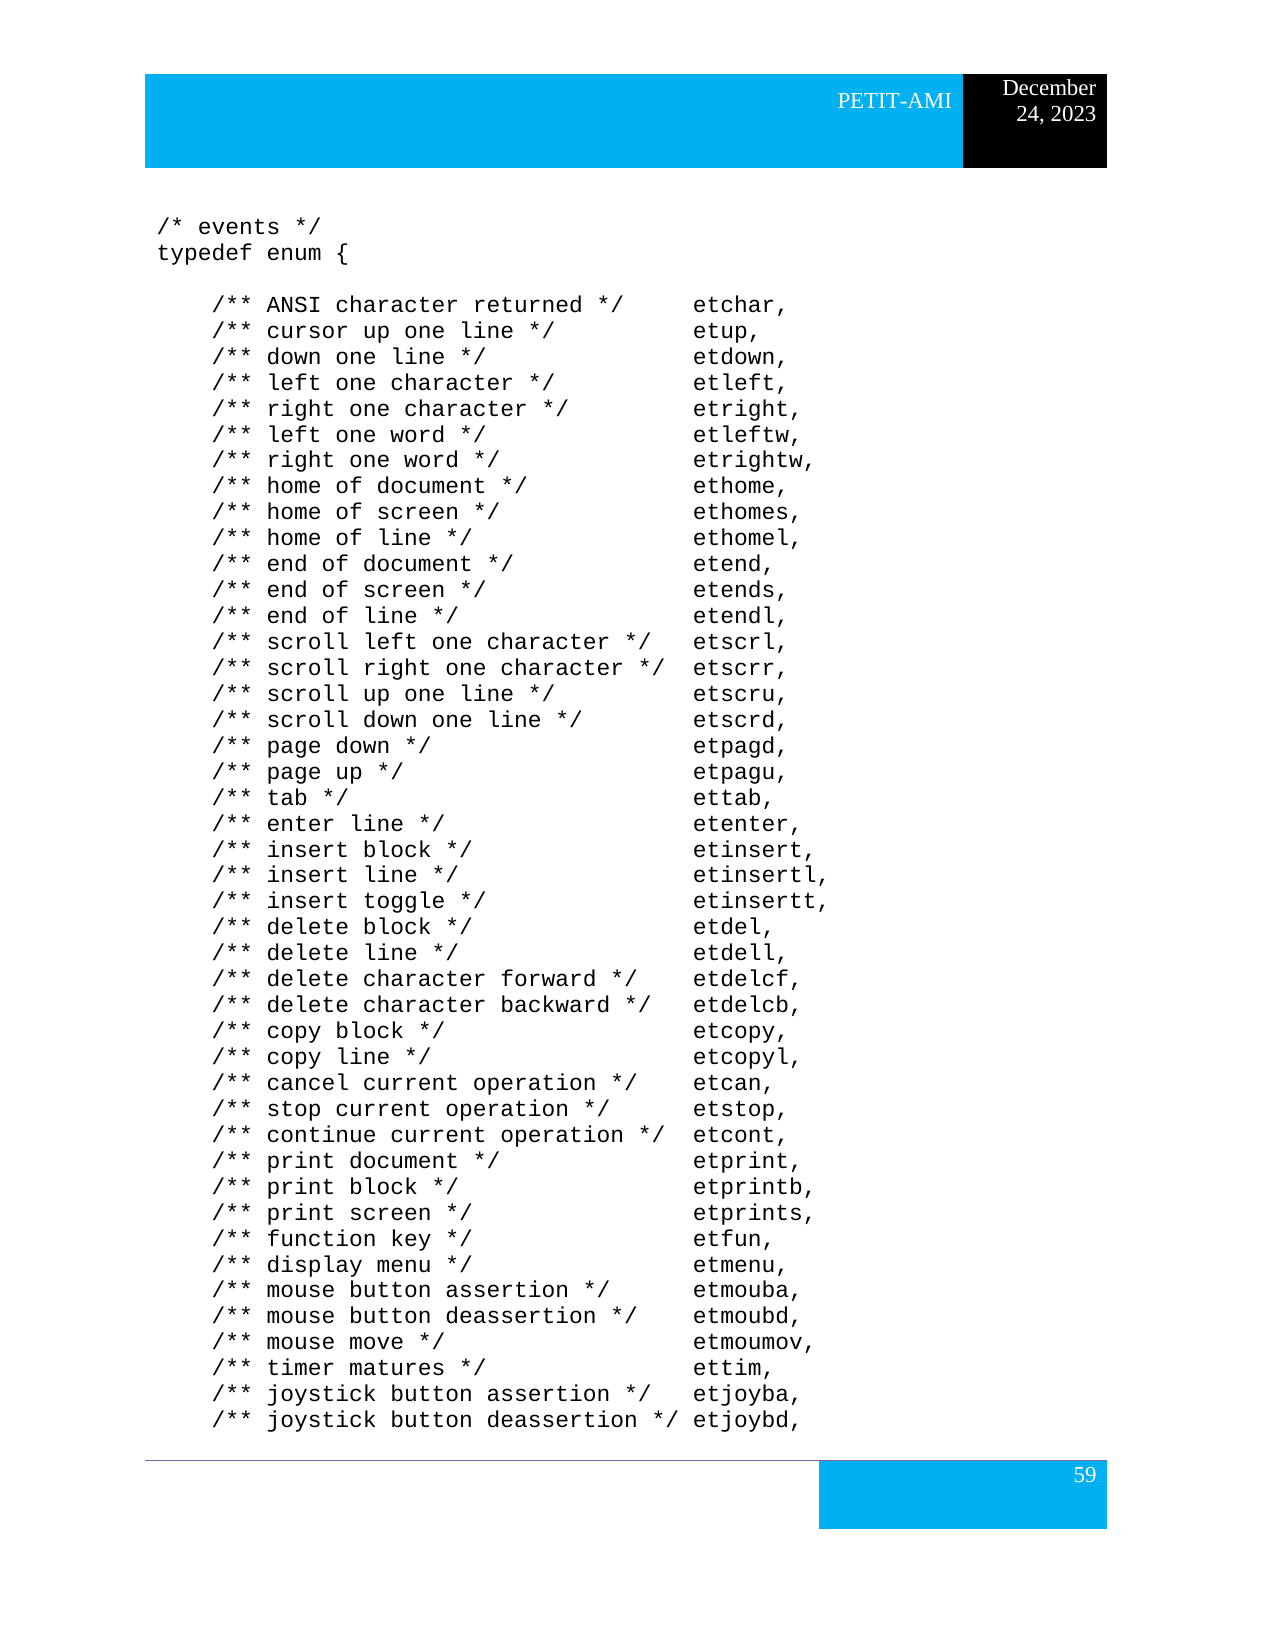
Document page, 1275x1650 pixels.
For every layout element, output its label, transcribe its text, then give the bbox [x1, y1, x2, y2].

text /** mouse button deassertion */ etmoubd, [156, 1305, 1118, 1331]
text /** display menu */ etmenu, [156, 1253, 1118, 1279]
text /** delete block */ etdel, [156, 916, 1118, 942]
text /** function key */ etfun, [156, 1227, 1118, 1253]
text /** delete line */ etdell, [156, 942, 1118, 968]
text /** mouse button assertion */ etmouba, [156, 1279, 1118, 1305]
text /** tab */ ettab, [156, 786, 1118, 812]
text /** left one word */ etleftw, [156, 423, 1118, 449]
text /** copy line */ etcopyl, [156, 1045, 1118, 1071]
text /** timer matures */ ettim, [156, 1357, 1118, 1383]
text /** joystick button deassertion */ etjoybd, [156, 1408, 1118, 1434]
text /** home of screen */ ethomes, [156, 501, 1118, 527]
text /** insert toggle */ etinsertt, [156, 890, 1118, 916]
text /** right one word */ etrightw, [156, 449, 1118, 475]
text /** insert block */ etinsert, [156, 838, 1118, 864]
text /** enter line */ etenter, [156, 812, 1118, 838]
text /** end of document */ etend, [156, 553, 1118, 578]
text /** page down */ etpagd, [156, 734, 1118, 760]
text /** print screen */ etprints, [156, 1201, 1118, 1227]
text /* events */ [156, 215, 1118, 241]
text /** copy block */ etcopy, [156, 1019, 1118, 1045]
text /** insert line */ etinsertl, [156, 864, 1118, 890]
text /** joystick button assertion */ etjoyba, [156, 1383, 1118, 1408]
text /** end of line */ etendl, [156, 604, 1118, 630]
text /** cursor up one line */ etup, [156, 319, 1118, 345]
text /** home of document */ ethome, [156, 475, 1118, 501]
text /** scroll down one line */ etscrd, [156, 708, 1118, 734]
text /** scroll right one character */ etscrr, [156, 656, 1118, 682]
text /** continue current operation */ etcont, [156, 1123, 1118, 1149]
text /** delete character forward */ etdelcf, [156, 968, 1118, 993]
text typedef enum { [156, 241, 1118, 267]
text /** scroll up one line */ etscru, [156, 682, 1118, 708]
text /** home of line */ ethomel, [156, 527, 1118, 553]
text /** page up */ etpagu, [156, 760, 1118, 786]
text /** left one character */ etleft, [156, 371, 1118, 397]
text /** stop current operation */ etstop, [156, 1097, 1118, 1123]
text /** delete character backward */ etdelcb, [156, 993, 1118, 1019]
text /** scroll left one character */ etscrl, [156, 630, 1118, 656]
text /** down one line */ etdown, [156, 345, 1118, 371]
text /** mouse move */ etmoumov, [156, 1331, 1118, 1357]
text /** ANSI character returned */ etchar, [156, 293, 1118, 319]
text /** right one character */ etright, [156, 397, 1118, 423]
text /** print block */ etprintb, [156, 1175, 1118, 1201]
text /** print document */ etprint, [156, 1149, 1118, 1175]
text /** end of screen */ etends, [156, 578, 1118, 604]
text /** cancel current operation */ etcan, [156, 1071, 1118, 1097]
